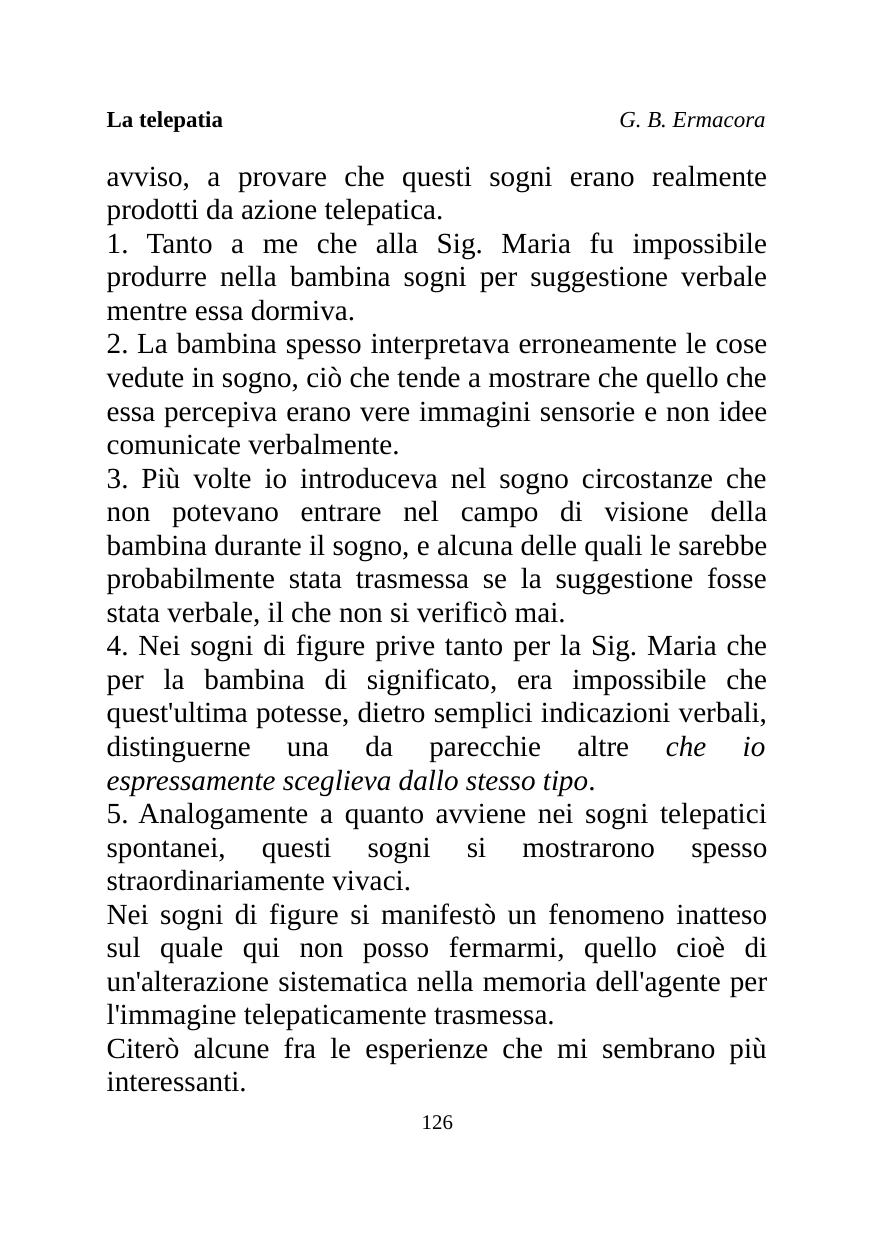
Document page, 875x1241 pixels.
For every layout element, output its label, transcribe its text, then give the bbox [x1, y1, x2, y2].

text Nei sogni di figure si manifestò un fenomeno inatteso sul quale qui non posso fermarmi, quello cioè di un'alterazione sistematica nella memoria dell'agente per l'immagine telepaticamente trasmessa. [106, 897, 768, 1031]
text 4. Nei sogni di figure prive tanto per la Sig. Maria che per la bambina di significato, era impossibile che quest'ultima potesse, dietro semplici indicazioni verbali, distinguerne una da parecchie altre che io espressamente sceglieva dallo stesso tipo. [106, 628, 768, 796]
text 2. La bambina spesso interpretava erroneamente le cose vedute in sogno, ciò che tende a mostrare che quello che essa percepiva erano vere immagini sensorie e non idee comunicate verbalmente. [106, 327, 768, 461]
text Citerò alcune fra le esperienze che mi sembrano più interessanti. [106, 1031, 768, 1098]
text 3. Più volte io introduceva nel sogno circostanze che non potevano entrare nel campo di visione della bambina durante il sogno, e alcuna delle quali le sarebbe probabilmente stata trasmessa se la suggestione fosse stata verbale, il che non si verificò mai. [106, 461, 768, 628]
text 1. Tanto a me che alla Sig. Maria fu impossibile produrre nella bambina sogni per suggestione verbale mentre essa dormiva. [106, 226, 768, 327]
text 5. Analogamente a quanto avviene nei sogni telepatici spontanei, questi sogni si mostrarono spesso straordinariamente vivaci. [106, 796, 768, 897]
text avviso, a provare che questi sogni erano realmente prodotti da azione telepatica. [106, 159, 768, 226]
